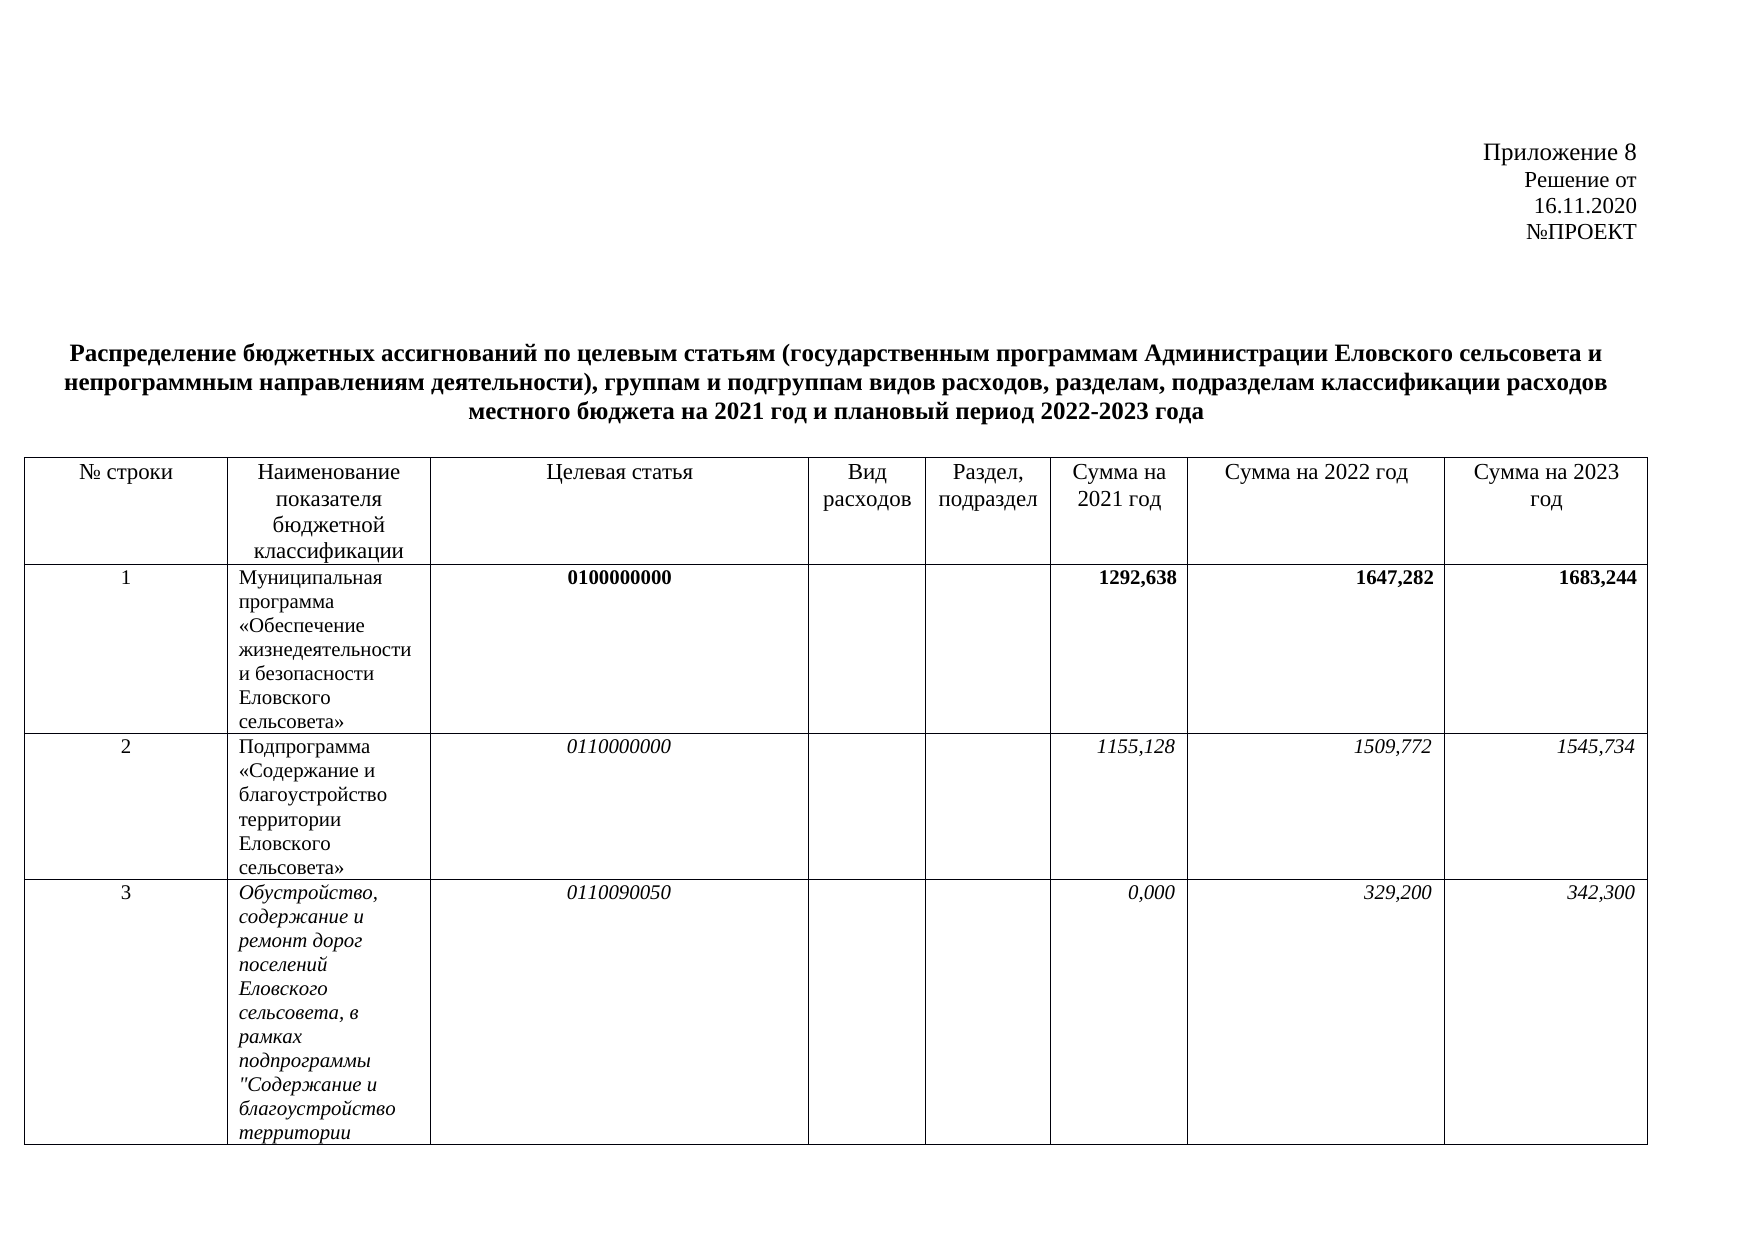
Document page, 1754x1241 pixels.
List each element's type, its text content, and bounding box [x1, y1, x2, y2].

table_cell [1051, 425, 1188, 457]
table_cell 0110000000 [431, 734, 808, 879]
table_cell [24, 276, 227, 307]
table_cell Сумма на 2021 год [1051, 458, 1187, 564]
table_cell [1188, 276, 1445, 307]
table_cell [809, 166, 926, 245]
table_cell [1445, 425, 1648, 457]
table_cell [926, 880, 1050, 1144]
table_cell [1051, 276, 1188, 307]
table_cell Распределение бюджетных ассигнований по целевым статьям (государственным программам Администрации Еловского сельсовета и непрограммным направлениям деятельности), группам и подгруппам видов расходов, разделам, подразделам классификации расходов местного бюджета на 2021 год и плановый период 2022-2023 года [24, 307, 1648, 424]
table_cell [809, 245, 926, 276]
table_cell 1509,772 [1188, 734, 1444, 879]
table_cell Обустройство, содержание и ремонт дорог поселений Еловского сельсовета, в рамках подпрограммы "Содержание и благоустройство территории [228, 880, 430, 1144]
table_cell Раздел, подраздел [926, 458, 1050, 564]
table_cell [24, 425, 227, 457]
table_cell Подпрограмма «Содержание и благоустройство территории Еловского сельсовета» [228, 734, 430, 879]
table_cell [430, 425, 809, 457]
table_cell 1683,244 [1445, 565, 1647, 733]
table_cell [430, 276, 809, 307]
table_header [809, 133, 926, 166]
table_header [926, 133, 1051, 166]
table_cell Муниципальная программа «Обеспечение жизнедеятельности и безопасности Еловского сельсовета» [228, 565, 430, 733]
table_cell Сумма на 2022 год [1188, 458, 1444, 564]
table_cell [430, 245, 809, 276]
table_cell [1445, 245, 1648, 276]
table_cell [24, 166, 227, 245]
table_cell [1051, 166, 1188, 245]
table_cell [809, 425, 926, 457]
table_header [430, 133, 809, 166]
table_cell [926, 734, 1050, 879]
table_cell 1647,282 [1188, 565, 1444, 733]
table_cell Целевая статья [431, 458, 808, 564]
table_cell [430, 166, 809, 245]
table_cell 0110090050 [431, 880, 808, 1144]
table_header [24, 133, 227, 166]
table_cell Наименование показателя бюджетной классификации [228, 458, 430, 564]
table_cell Решение от 16.11.2020 №ПРОЕКТ [1445, 166, 1648, 245]
table_cell [1445, 276, 1648, 307]
table_header [1188, 133, 1445, 166]
table_cell [926, 245, 1051, 276]
table_cell [926, 565, 1050, 733]
table_cell Вид расходов [809, 458, 925, 564]
table_cell 1545,734 [1445, 734, 1647, 879]
table_cell [24, 245, 227, 276]
table_cell [926, 276, 1051, 307]
table_cell 2 [25, 734, 227, 879]
table_cell 0100000000 [431, 565, 808, 733]
table_cell [926, 166, 1051, 245]
table_cell 3 [25, 880, 227, 1144]
table_cell 0,000 [1051, 880, 1187, 1144]
table_cell 1292,638 [1051, 565, 1187, 733]
table_cell 1 [25, 565, 227, 733]
table_cell [809, 734, 925, 879]
table_cell [926, 425, 1051, 457]
table_header [1051, 133, 1188, 166]
table_cell 342,300 [1445, 880, 1647, 1144]
table_header Приложение 8 [1445, 133, 1648, 166]
table_cell 329,200 [1188, 880, 1444, 1144]
table_cell [227, 245, 430, 276]
table_cell № строки [25, 458, 227, 564]
table_cell [809, 565, 925, 733]
table_cell [1188, 425, 1445, 457]
table_cell [809, 276, 926, 307]
table_cell Сумма на 2023 год [1445, 458, 1647, 564]
table_cell [1188, 245, 1445, 276]
table_cell [809, 880, 925, 1144]
table_cell [227, 166, 430, 245]
table_cell 1155,128 [1051, 734, 1187, 879]
table_cell [227, 425, 430, 457]
table_cell [227, 276, 430, 307]
table_header [227, 133, 430, 166]
table_cell [1051, 245, 1188, 276]
table_cell [1188, 166, 1445, 245]
